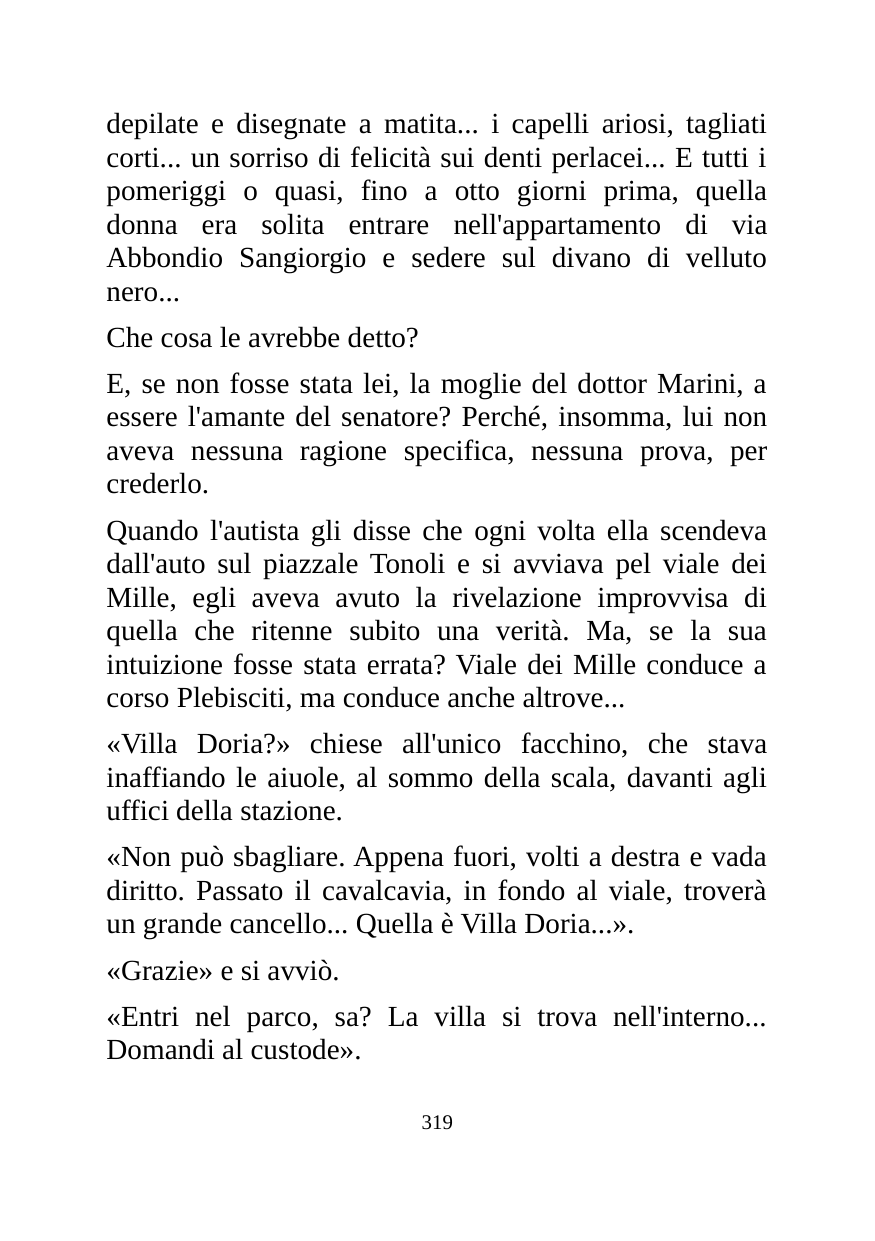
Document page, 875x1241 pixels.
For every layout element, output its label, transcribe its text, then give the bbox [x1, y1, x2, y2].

text Che cosa le avrebbe detto? [106, 320, 768, 353]
text «Grazie» e si avviò. [106, 953, 768, 986]
text E, se non fosse stata lei, la moglie del dottor Marini, a essere l'amante del senatore? Perché, insomma, lui non aveva nessuna ragione specifica, nessuna prova, per crederlo. [106, 366, 768, 500]
text «Villa Doria?» chiese all'unico facchino, che stava inaffiando le aiuole, al sommo della scala, davanti agli uffici della stazione. [106, 726, 768, 827]
text Quando l'autista gli disse che ogni volta ella scendeva dall'auto sul piazzale Tonoli e si avviava pel viale dei Mille, egli aveva avuto la rivelazione improvvisa di quella che ritenne subito una verità. Ma, se la sua intuizione fosse stata errata? Viale dei Mille conduce a corso Plebisciti, ma conduce anche altrove... [106, 513, 768, 714]
text depilate e disegnate a matita... i capelli ariosi, tagliati corti... un sorriso di felicità sui denti perlacei... E tutti i pomeriggi o quasi, fino a otto giorni prima, quella donna era solita entrare nell'appartamento di via Abbondio Sangiorgio e sedere sul divano di velluto nero... [106, 106, 768, 307]
text «Entri nel parco, sa? La villa si trova nell'interno... Domandi al custode». [106, 999, 768, 1066]
text «Non può sbagliare. Appena fuori, volti a destra e vada diritto. Passato il cavalcavia, in fondo al viale, troverà un grande cancello... Quella è Villa Doria...». [106, 839, 768, 940]
